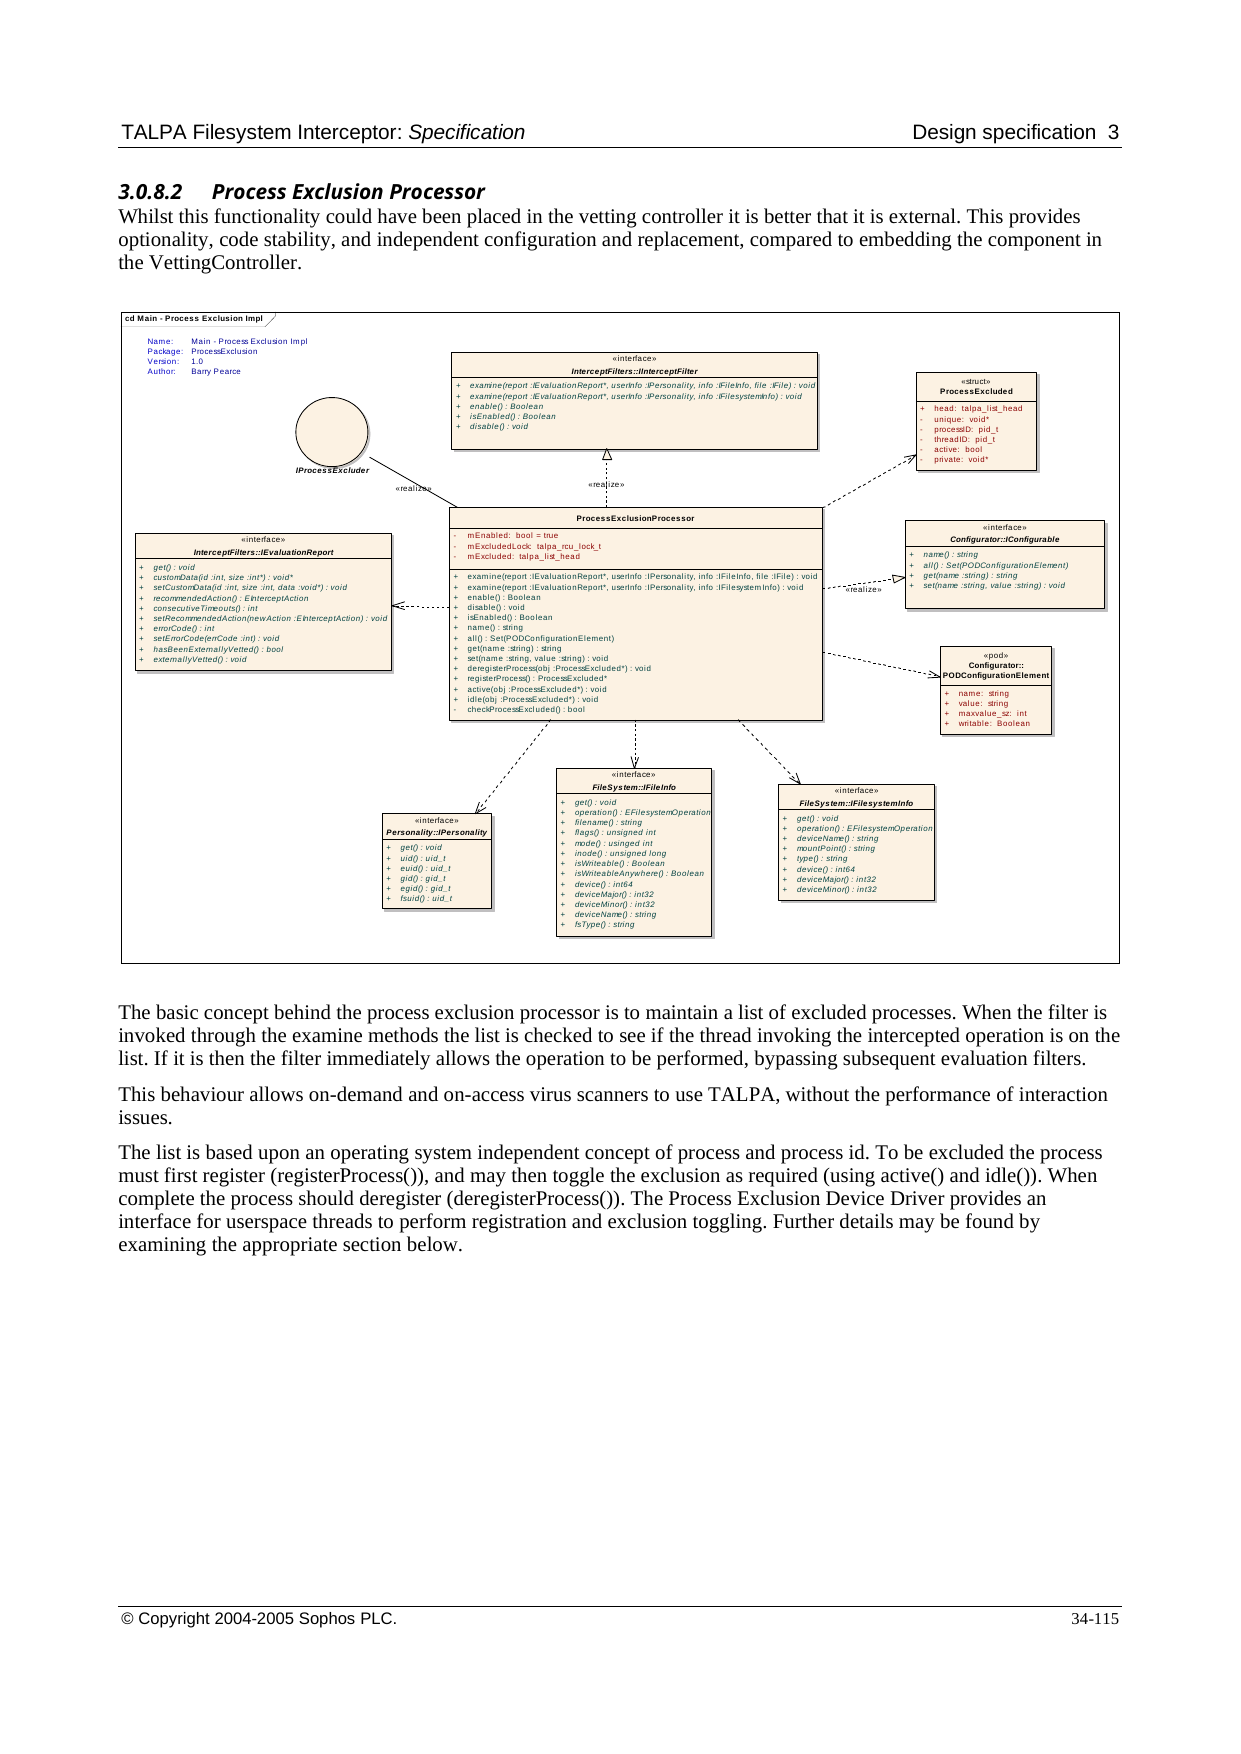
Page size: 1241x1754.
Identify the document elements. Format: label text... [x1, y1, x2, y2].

text This behaviour allows on-demand and on-access virus scanners to use TALPA, without the performance of interaction issues. [118, 1082, 1122, 1128]
text The basic concept behind the process exclusion processor is to maintain a list of excluded processes. When the filter is invoked through the examine methods the list is checked to see if the thread invoking the intercepted operation is on the list. If it is then the filter immediately allows the operation to be performed, bypassing subsequent evaluation filters. [118, 1001, 1122, 1070]
text Whilst this functionality could have been placed in the vetting controller it is better that it is external. This provides optionality, code stability, and independent configuration and replacement, compared to embedding the component in the VettingController. [118, 205, 1122, 274]
text The list is based upon an operating system independent concept of process and process id. To be excluded the process must first register (registerProcess()), and may then toggle the exclusion as required (using active() and idle()). When complete the process should deregister (deregisterProcess()). The Process Exclusion Device Driver provides an interface for userspace threads to perform registration and exclusion toggling. Further details may be found by examining the appropriate section below. [118, 1141, 1122, 1256]
subtitle Process Exclusion Processor [118, 177, 1122, 205]
